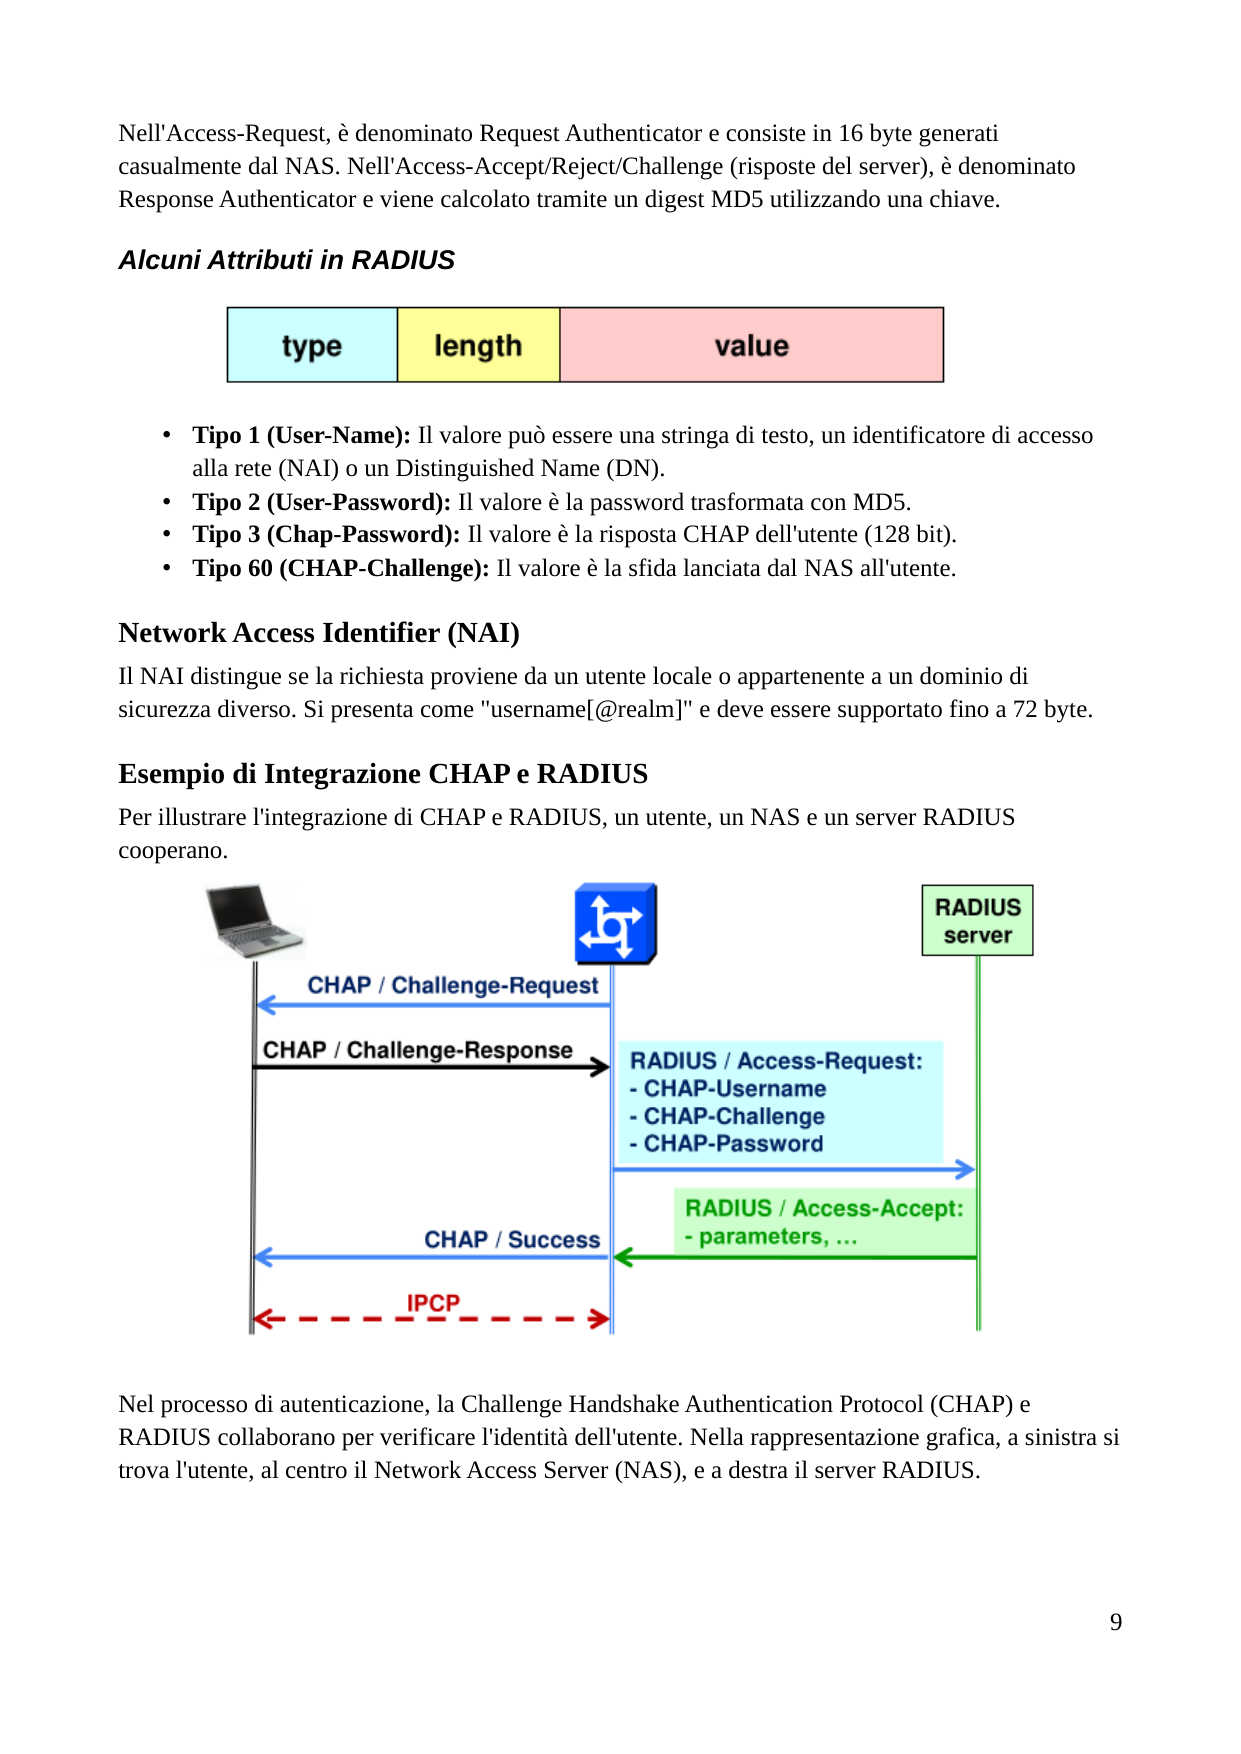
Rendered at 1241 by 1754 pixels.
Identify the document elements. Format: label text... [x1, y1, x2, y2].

list Tipo 2 (User-Password): Il valore è la password trasformata con MD5. [162, 487, 1122, 515]
text Nell'Access-Request, è denominato Request Authenticator e consiste in 16 byte generati casualmente dal NAS. Nell'Access-Accept/Reject/Challenge (risposte del server), è denominato Response Authenticator e viene calcolato tramite un digest MD5 utilizzando una chiave. [118, 118, 1122, 213]
text Per illustrare l'integrazione di CHAP e RADIUS, un utente, un NAS e un server RADIUS cooperano. [118, 802, 1122, 864]
picture [203, 882, 1038, 1337]
subtitle Alcuni Attributi in RADIUS [118, 244, 1122, 276]
subtitle Esempio di Integrazione CHAP e RADIUS [118, 756, 1122, 789]
list Tipo 1 (User-Name): Il valore può essere una stringa di testo, un identificatore di accesso alla rete (NAI) o un Distinguished Name (DN). [162, 421, 1122, 482]
picture [224, 306, 949, 384]
list Tipo 60 (CHAP-Challenge): Il valore è la sfida lanciata dal NAS all'utente. [162, 553, 1122, 581]
text Il NAI distingue se la richiesta proviene da un utente locale o appartenente a un dominio di sicurezza diverso. Si presenta come "username[@realm]" e deve essere supportato fino a 72 byte. [118, 661, 1122, 723]
list Tipo 3 (Chap-Password): Il valore è la risposta CHAP dell'utente (128 bit). [162, 519, 1122, 548]
subtitle Network Access Identifier (NAI) [118, 615, 1122, 648]
text Nel processo di autenticazione, la Challenge Handshake Authentication Protocol (CHAP) e RADIUS collaborano per verificare l'identità dell'utente. Nella rappresentazione grafica, a sinistra si trova l'utente, al centro il Network Access Server (NAS), e a destra il server RADIUS. [118, 1389, 1122, 1483]
